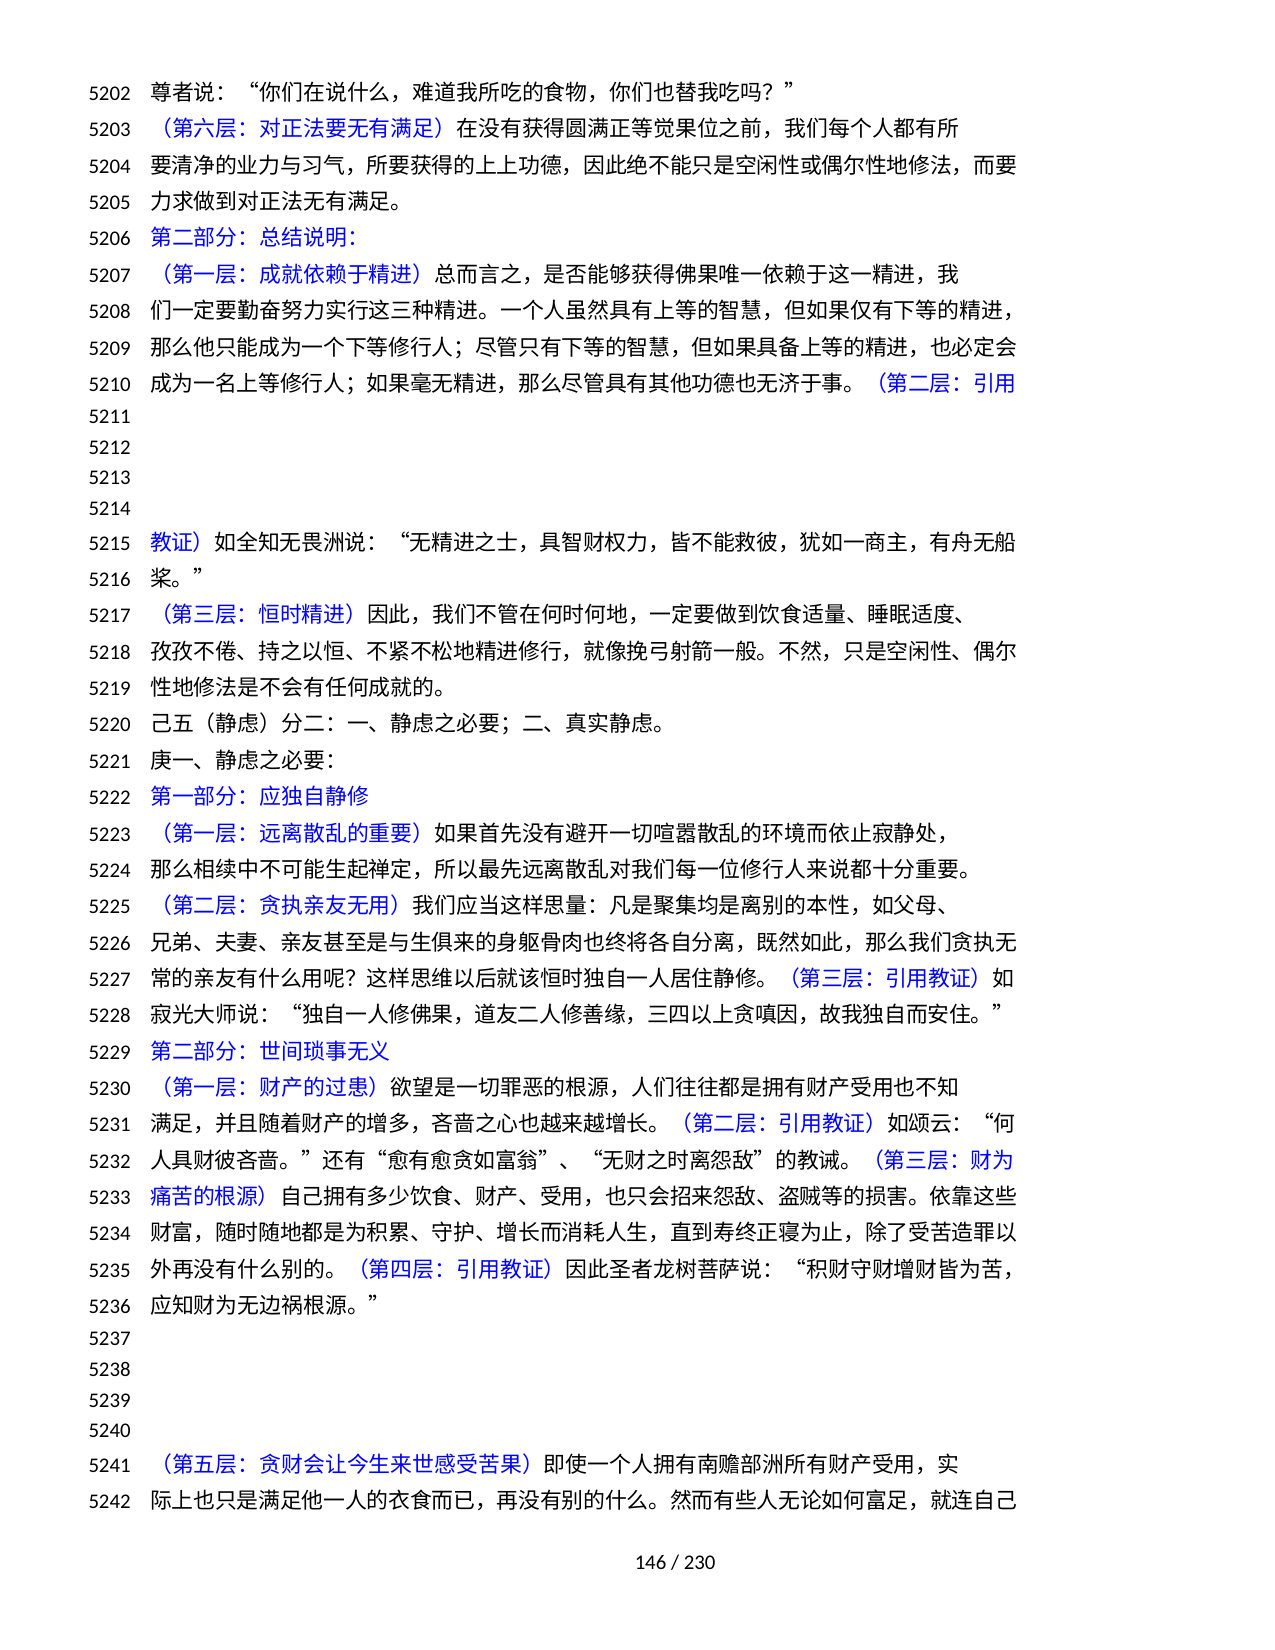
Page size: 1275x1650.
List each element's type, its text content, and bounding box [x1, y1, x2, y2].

text 外再没有什么别的。（第四层：引用教证）因此圣者龙树菩萨说：“积财守财增财皆为苦， [150, 1252, 1200, 1283]
text （第一层：财产的过患）欲望是一切罪恶的根源，人们往往都是拥有财产受用也不知 [150, 1070, 1200, 1102]
text 孜孜不倦、持之以恒、不紧不松地精进修行，就像挽弓射箭一般。不然，只是空闲性、偶尔 [150, 634, 1200, 665]
text （第一层：远离散乱的重要）如果首先没有避开一切喧嚣散乱的环境而依止寂静处， [150, 816, 1200, 847]
text 要清净的业力与习气，所要获得的上上功德，因此绝不能只是空闲性或偶尔性地修法，而要 [150, 148, 1200, 179]
text （第六层：对正法要无有满足）在没有获得圆满正等觉果位之前，我们每个人都有所 [150, 111, 1200, 143]
text 己五（静虑）分二：一、静虑之必要；二、真实静虑。 [150, 706, 1200, 738]
text 成为一名上等修行人；如果毫无精进，那么尽管具有其他功德也无济于事。（第二层：引用 [150, 366, 1200, 397]
text 满足，并且随着财产的增多，吝啬之心也越来越增长。（第二层：引用教证）如颂云：“何 [150, 1106, 1200, 1138]
text 那么相续中不可能生起禅定，所以最先远离散乱对我们每一位修行人来说都十分重要。 [150, 852, 1200, 883]
text 力求做到对正法无有满足。 [150, 184, 1200, 216]
text （第五层：贪财会让今生来世感受苦果）即使一个人拥有南赡部洲所有财产受用，实 [150, 1447, 1200, 1479]
text 第一部分：应独自静修 [150, 779, 1200, 811]
text 那么他只能成为一个下等修行人；尽管只有下等的智慧，但如果具备上等的精进，也必定会 [150, 329, 1200, 361]
text 尊者说：“你们在说什么，难道我所吃的食物，你们也替我吃吗？” [150, 75, 1200, 107]
text 第二部分：总结说明： [150, 220, 1200, 252]
text 庚一、静虑之必要： [150, 743, 1200, 774]
text 人具财彼吝啬。”还有“愈有愈贪如富翁”、“无财之时离怨敌”的教诫。（第三层：财为 [150, 1143, 1200, 1174]
text 性地修法是不会有任何成就的。 [150, 670, 1200, 702]
text 教证）如全知无畏洲说：“无精进之士，具智财权力，皆不能救彼，犹如一商主，有舟无船 [150, 525, 1200, 556]
text 财富，随时随地都是为积累、守护、增长而消耗人生，直到寿终正寝为止，除了受苦造罪以 [150, 1215, 1200, 1247]
text 痛苦的根源）自己拥有多少饮食、财产、受用，也只会招来怨敌、盗贼等的损害。依靠这些 [150, 1179, 1200, 1211]
text （第三层：恒时精进）因此，我们不管在何时何地，一定要做到饮食适量、睡眠适度、 [150, 597, 1200, 629]
text 兄弟、夫妻、亲友甚至是与生俱来的身躯骨肉也终将各自分离，既然如此，那么我们贪执无 [150, 924, 1200, 956]
text 们一定要勤奋努力实行这三种精进。一个人虽然具有上等的智慧，但如果仅有下等的精进， [150, 293, 1200, 325]
text 常的亲友有什么用呢？这样思维以后就该恒时独自一人居住静修。（第三层：引用教证）如 [150, 961, 1200, 993]
text 际上也只是满足他一人的衣食而已，再没有别的什么。然而有些人无论如何富足，就连自己 [150, 1483, 1200, 1515]
text 应知财为无边祸根源。” [150, 1288, 1200, 1320]
text 桨。” [150, 561, 1200, 593]
text 第二部分：世间琐事无义 [150, 1034, 1200, 1065]
text 寂光大师说：“独自一人修佛果，道友二人修善缘，三四以上贪嗔因，故我独自而安住。” [150, 997, 1200, 1029]
text （第一层：成就依赖于精进）总而言之，是否能够获得佛果唯一依赖于这一精进，我 [150, 257, 1200, 288]
text （第二层：贪执亲友无用）我们应当这样思量：凡是聚集均是离别的本性，如父母、 [150, 888, 1200, 920]
